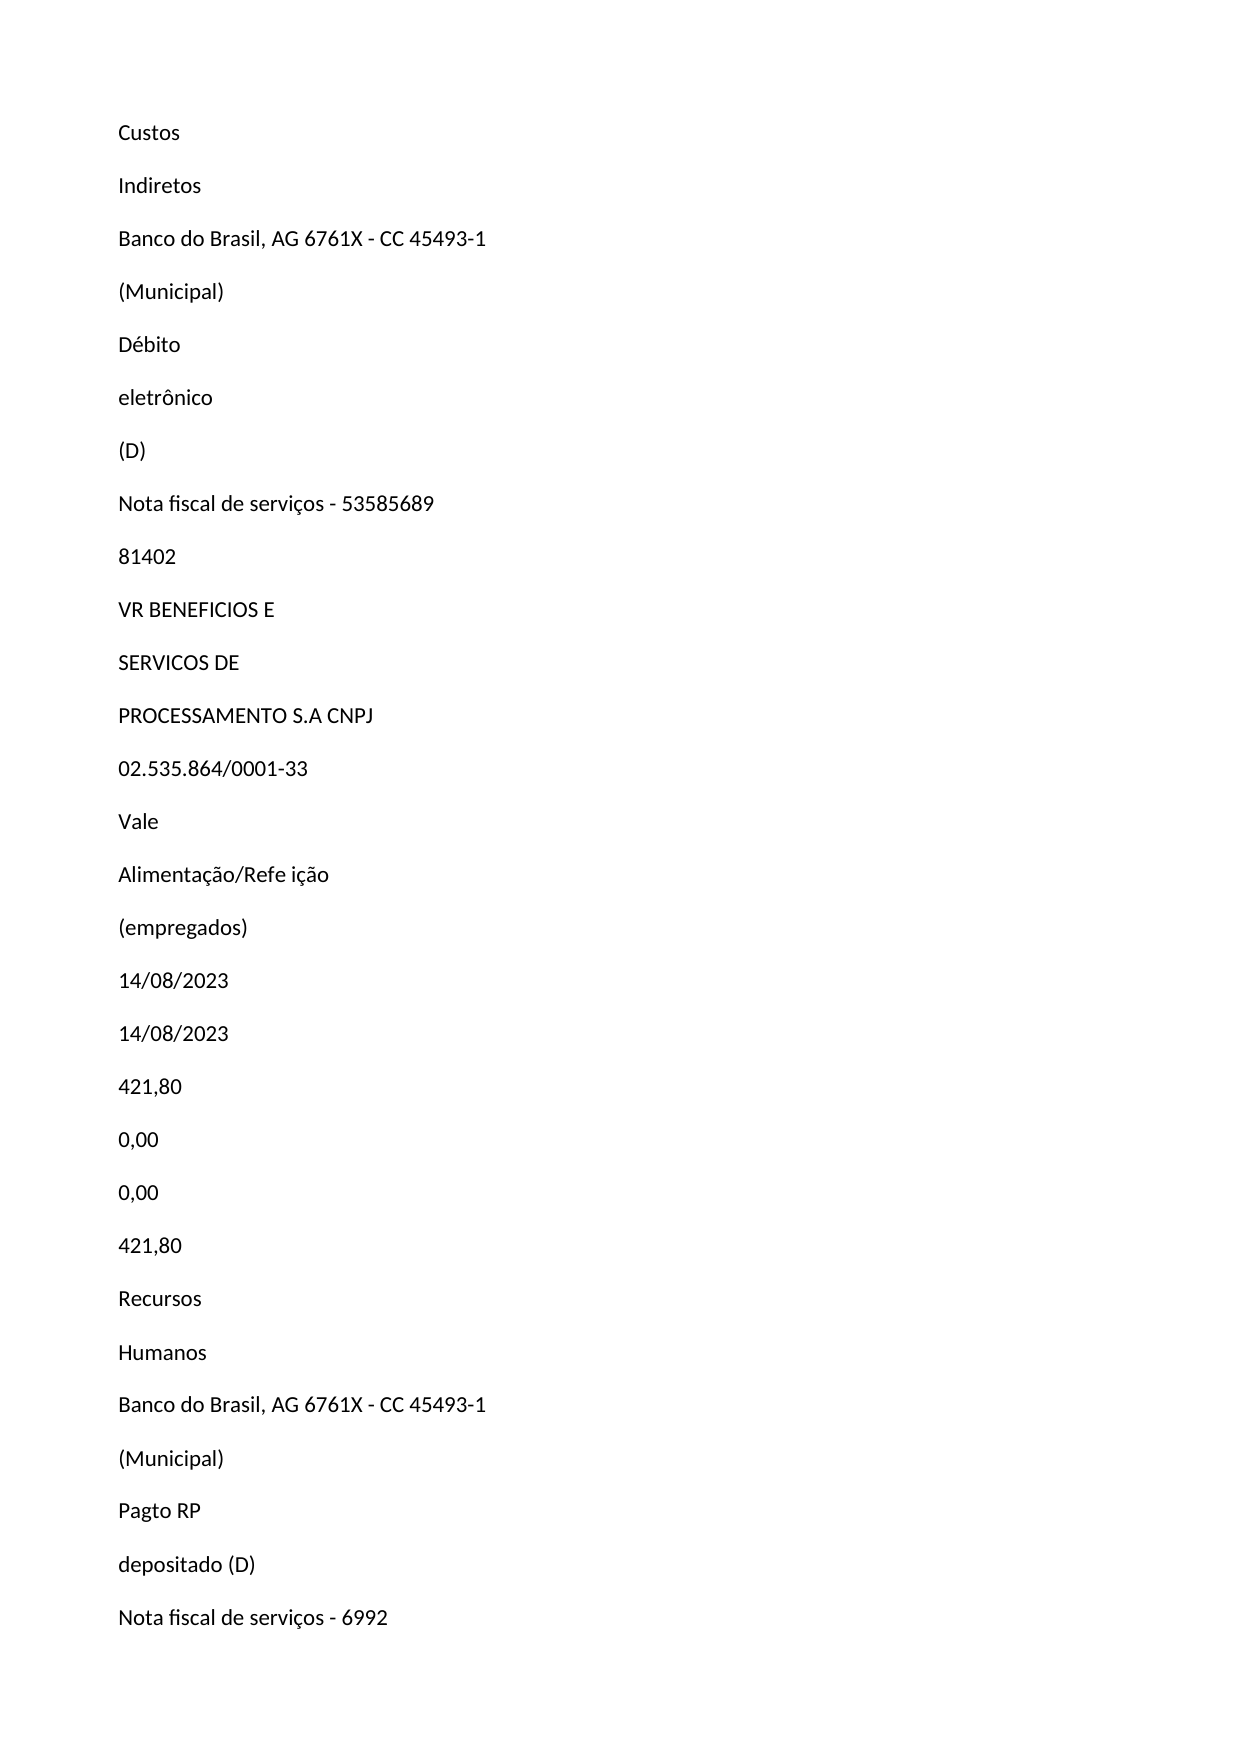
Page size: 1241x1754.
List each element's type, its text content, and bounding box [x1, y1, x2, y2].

text eletrônico [118, 383, 1122, 411]
text SERVICOS DE [118, 648, 1122, 676]
text 421,80 [118, 1232, 1122, 1259]
text 14/08/2023 [118, 1019, 1122, 1047]
text 421,80 [118, 1072, 1122, 1101]
text Alimentação/Refe ição [118, 860, 1122, 888]
text 0,00 [118, 1178, 1122, 1207]
text Banco do Brasil, AG 6761X - CC 45493-1 [118, 224, 1122, 252]
text VR BENEFICIOS E [118, 595, 1122, 623]
text (D) [118, 436, 1122, 464]
text 14/08/2023 [118, 966, 1122, 994]
text Pagto RP [118, 1497, 1122, 1525]
text Custos [118, 118, 1122, 146]
text Vale [118, 807, 1122, 835]
text 0,00 [118, 1126, 1122, 1153]
text 02.535.864/0001-33 [118, 754, 1122, 782]
text Débito [118, 330, 1122, 358]
text (Municipal) [118, 1444, 1122, 1472]
text (Municipal) [118, 277, 1122, 305]
text 81402 [118, 542, 1122, 570]
text Recursos [118, 1284, 1122, 1313]
text Humanos [118, 1338, 1122, 1366]
text Nota fiscal de serviços - 53585689 [118, 489, 1122, 517]
text (empregados) [118, 913, 1122, 941]
text Indiretos [118, 171, 1122, 199]
text PROCESSAMENTO S.A CNPJ [118, 701, 1122, 729]
text Nota fiscal de serviços - 6992 [118, 1603, 1122, 1631]
text depositado (D) [118, 1550, 1122, 1578]
text Banco do Brasil, AG 6761X - CC 45493-1 [118, 1391, 1122, 1419]
